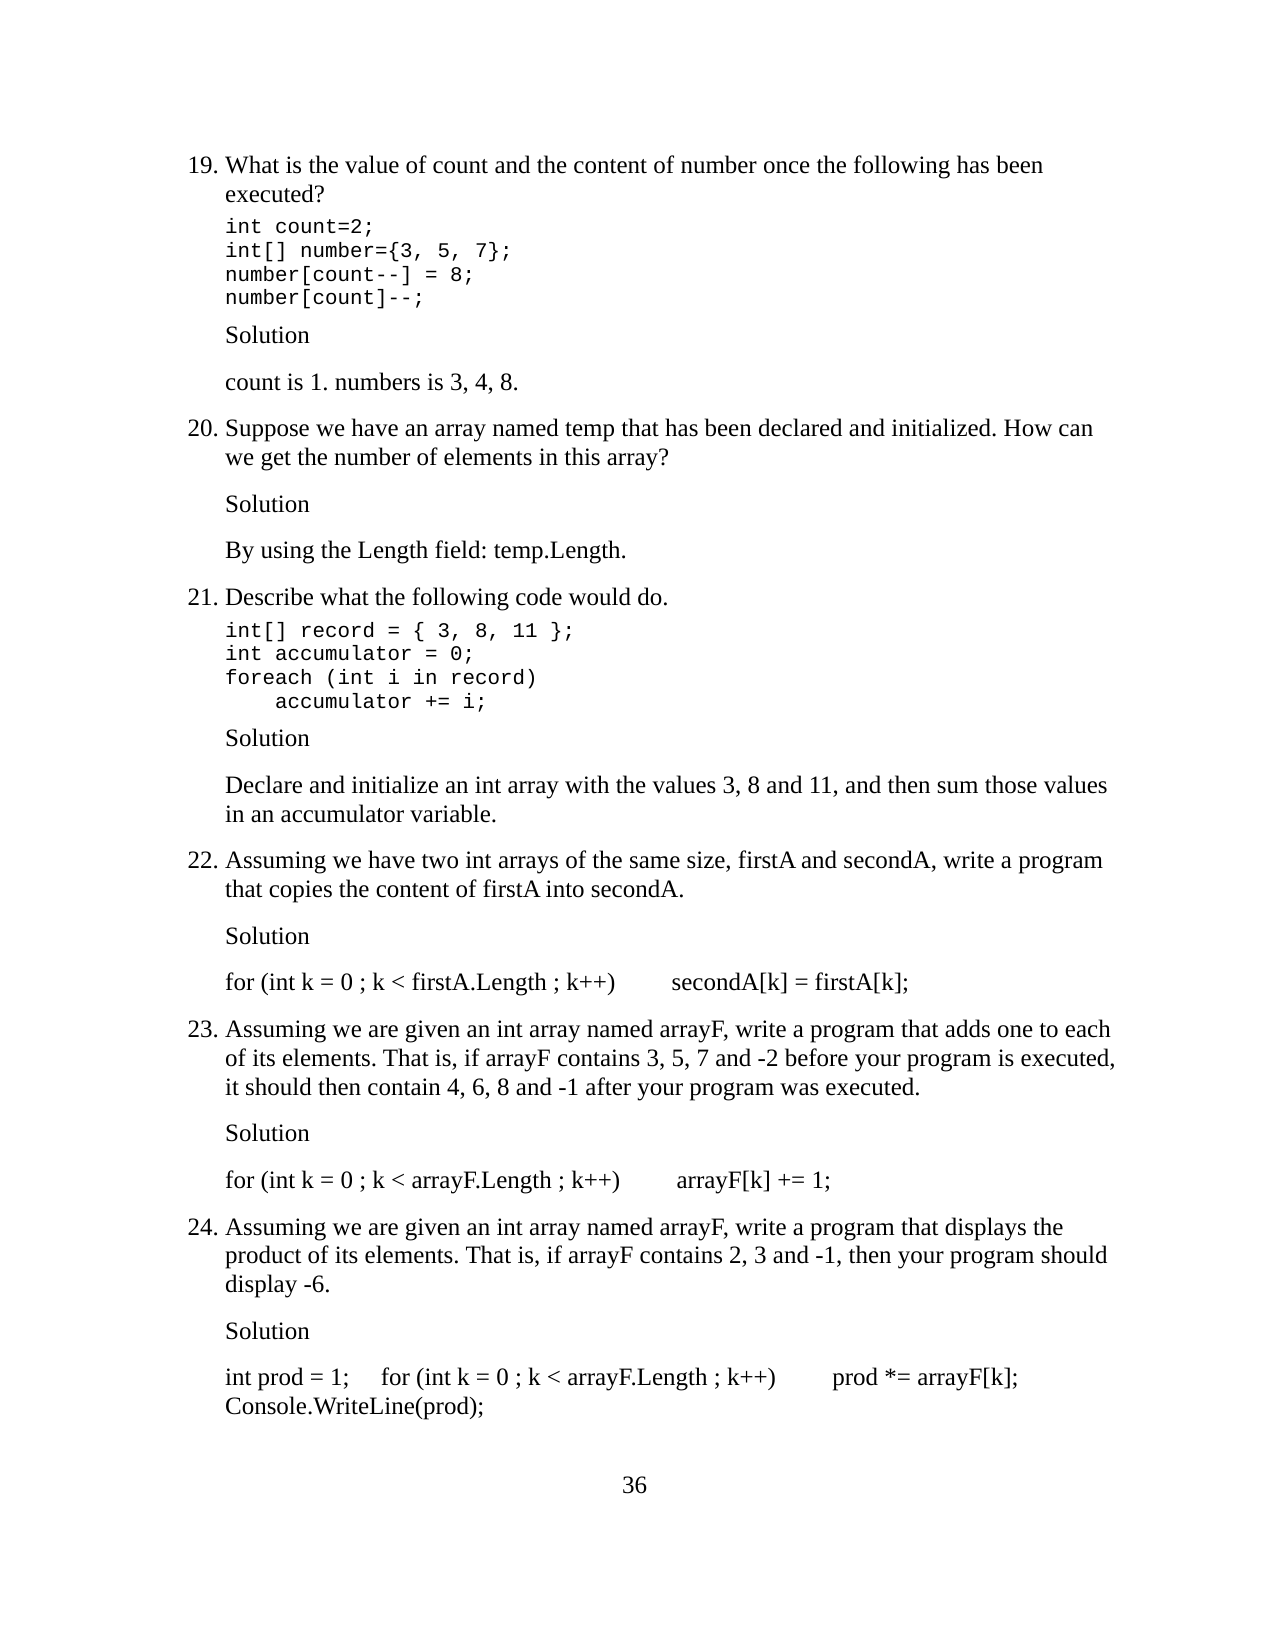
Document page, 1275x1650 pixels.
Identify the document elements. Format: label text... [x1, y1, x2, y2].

list Solution [187, 921, 1125, 949]
list By using the Length field: temp.Length. [187, 535, 1125, 564]
list accumulator += i; [187, 691, 1125, 714]
list Assuming we have two int arrays of the same size, firstA and secondA, write a program that copies the content of firstA into secondA. [187, 845, 1125, 903]
list for (int k = 0 ; k < arrayF.Length ; k++) arrayF[k] += 1; [187, 1165, 1125, 1194]
list Solution [187, 489, 1125, 517]
list Declare and initialize an int array with the values 3, 8 and 11, and then sum those values in an accumulator variable. [187, 770, 1125, 827]
list number[count]--; [187, 287, 1125, 311]
list Assuming we are given an int array named arrayF, write a program that adds one to each of its elements. That is, if arrayF contains 3, 5, 7 and -2 before your program is executed, it should then contain 4, 6, 8 and -1 after your program was executed. [187, 1014, 1125, 1100]
list int accumulator = 0; [187, 643, 1125, 667]
list Solution [187, 320, 1125, 349]
list Suppose we have an array named temp that has been declared and initialized. How can we get the number of elements in this array? [187, 413, 1125, 471]
list Describe what the following code would do. [187, 582, 1125, 611]
list number[count--] = 8; [187, 264, 1125, 287]
list Solution [187, 1118, 1125, 1147]
list int[] number={3, 5, 7}; [187, 240, 1125, 264]
list What is the value of count and the content of number once the following has been executed? [187, 150, 1125, 207]
list for (int k = 0 ; k < firstA.Length ; k++) secondA[k] = firstA[k]; [187, 967, 1125, 996]
list int prod = 1; for (int k = 0 ; k < arrayF.Length ; k++) prod *= arrayF[k]; Console.WriteLine(prod); [187, 1362, 1125, 1420]
list int[] record = { 3, 8, 11 }; [187, 620, 1125, 643]
list int count=2; [187, 216, 1125, 240]
list Solution [187, 1316, 1125, 1344]
list count is 1. numbers is 3, 4, 8. [187, 367, 1125, 395]
list Assuming we are given an int array named arrayF, write a program that displays the product of its elements. That is, if arrayF contains 2, 3 and -1, then your program should display -6. [187, 1212, 1125, 1298]
list Solution [187, 723, 1125, 752]
list foreach (int i in record) [187, 667, 1125, 691]
